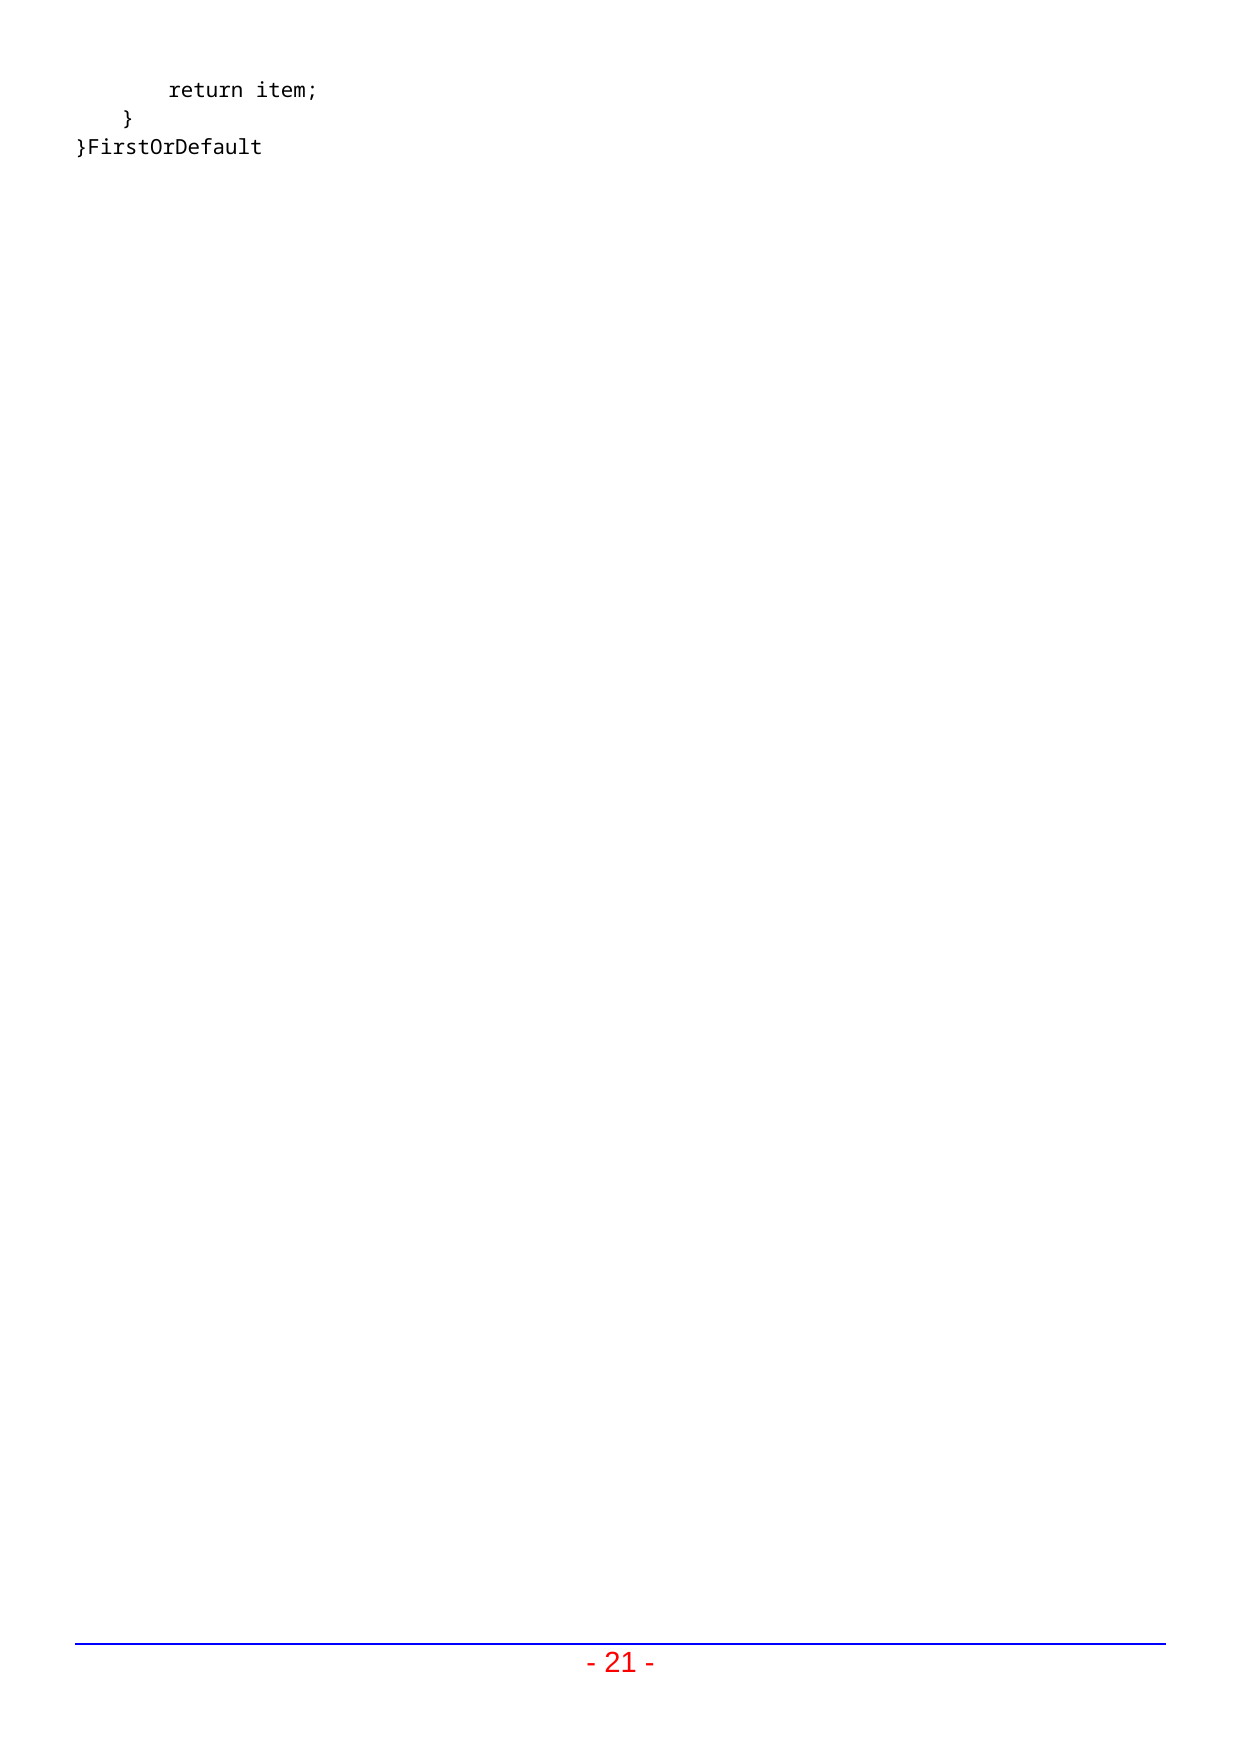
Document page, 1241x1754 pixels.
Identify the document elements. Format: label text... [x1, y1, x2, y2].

text return item; [75, 75, 1166, 103]
text }FirstOrDefault [75, 132, 1166, 160]
text } [75, 103, 1166, 132]
